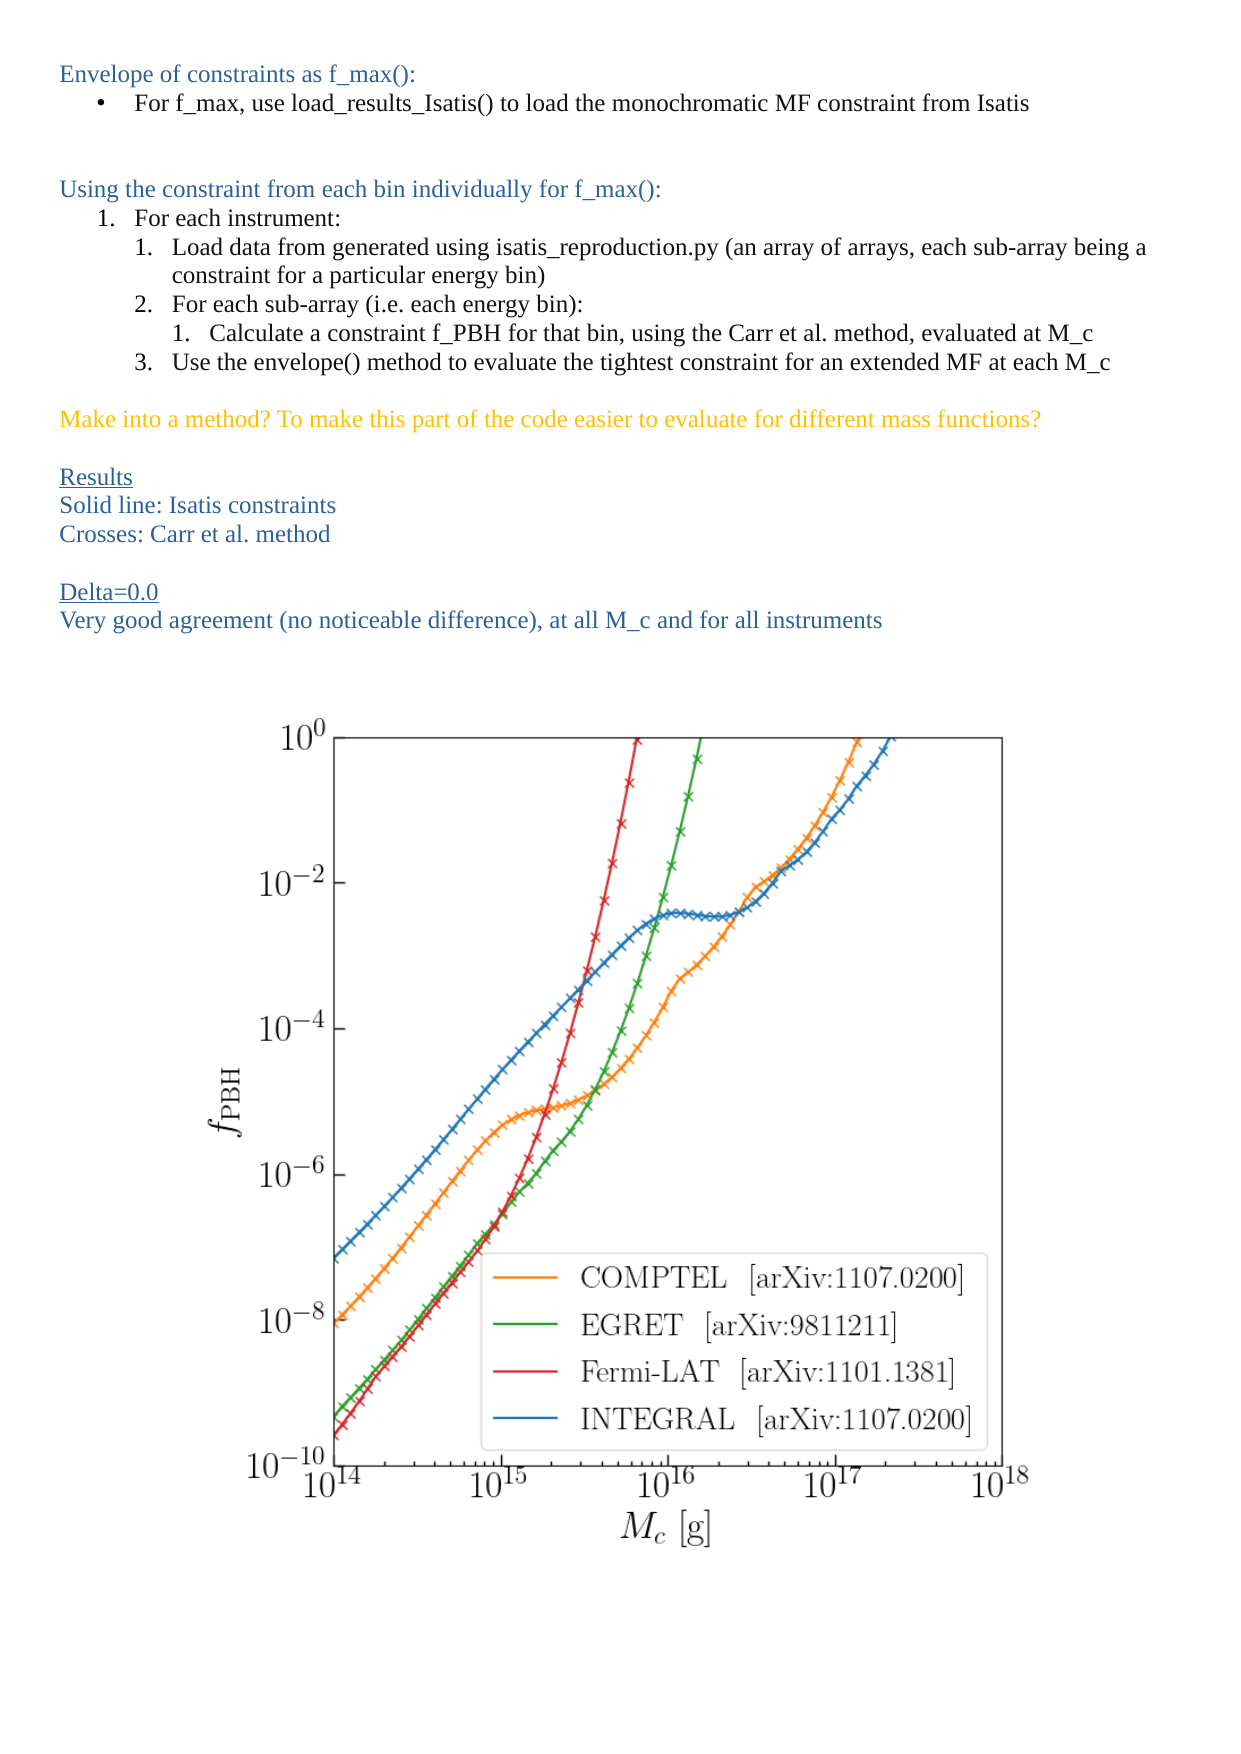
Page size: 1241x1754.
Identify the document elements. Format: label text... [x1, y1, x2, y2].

list For f_max, use load_results_Isatis() to load the monochromatic MF constraint from Isatis [97, 88, 1181, 117]
text Make into a method? To make this part of the code easier to evaluate for different mass functions? [59, 404, 1181, 433]
text Delta=0.0 [59, 577, 1181, 605]
picture [167, 683, 1073, 1589]
list Use the envelope() method to evaluate the tightest constraint for an extended MF at each M_c [134, 347, 1181, 375]
text Solid line: Isatis constraints [59, 490, 1181, 519]
text Using the constraint from each bin individually for f_max(): [59, 174, 1181, 203]
text Crosses: Carr et al. method [59, 519, 1181, 548]
list Load data from generated using isatis_reproduction.py (an array of arrays, each sub-array being a constraint for a particular energy bin) [134, 232, 1181, 289]
list Calculate a constraint f_PBH for that bin, using the Carr et al. method, evaluated at M_c [172, 318, 1181, 347]
text Envelope of constraints as f_max(): [59, 59, 1181, 88]
list For each instrument: [97, 203, 1181, 232]
text Very good agreement (no noticeable difference), at all M_c and for all instruments [59, 605, 1181, 634]
text Results [59, 462, 1181, 490]
list For each sub-array (i.e. each energy bin): [134, 289, 1181, 318]
